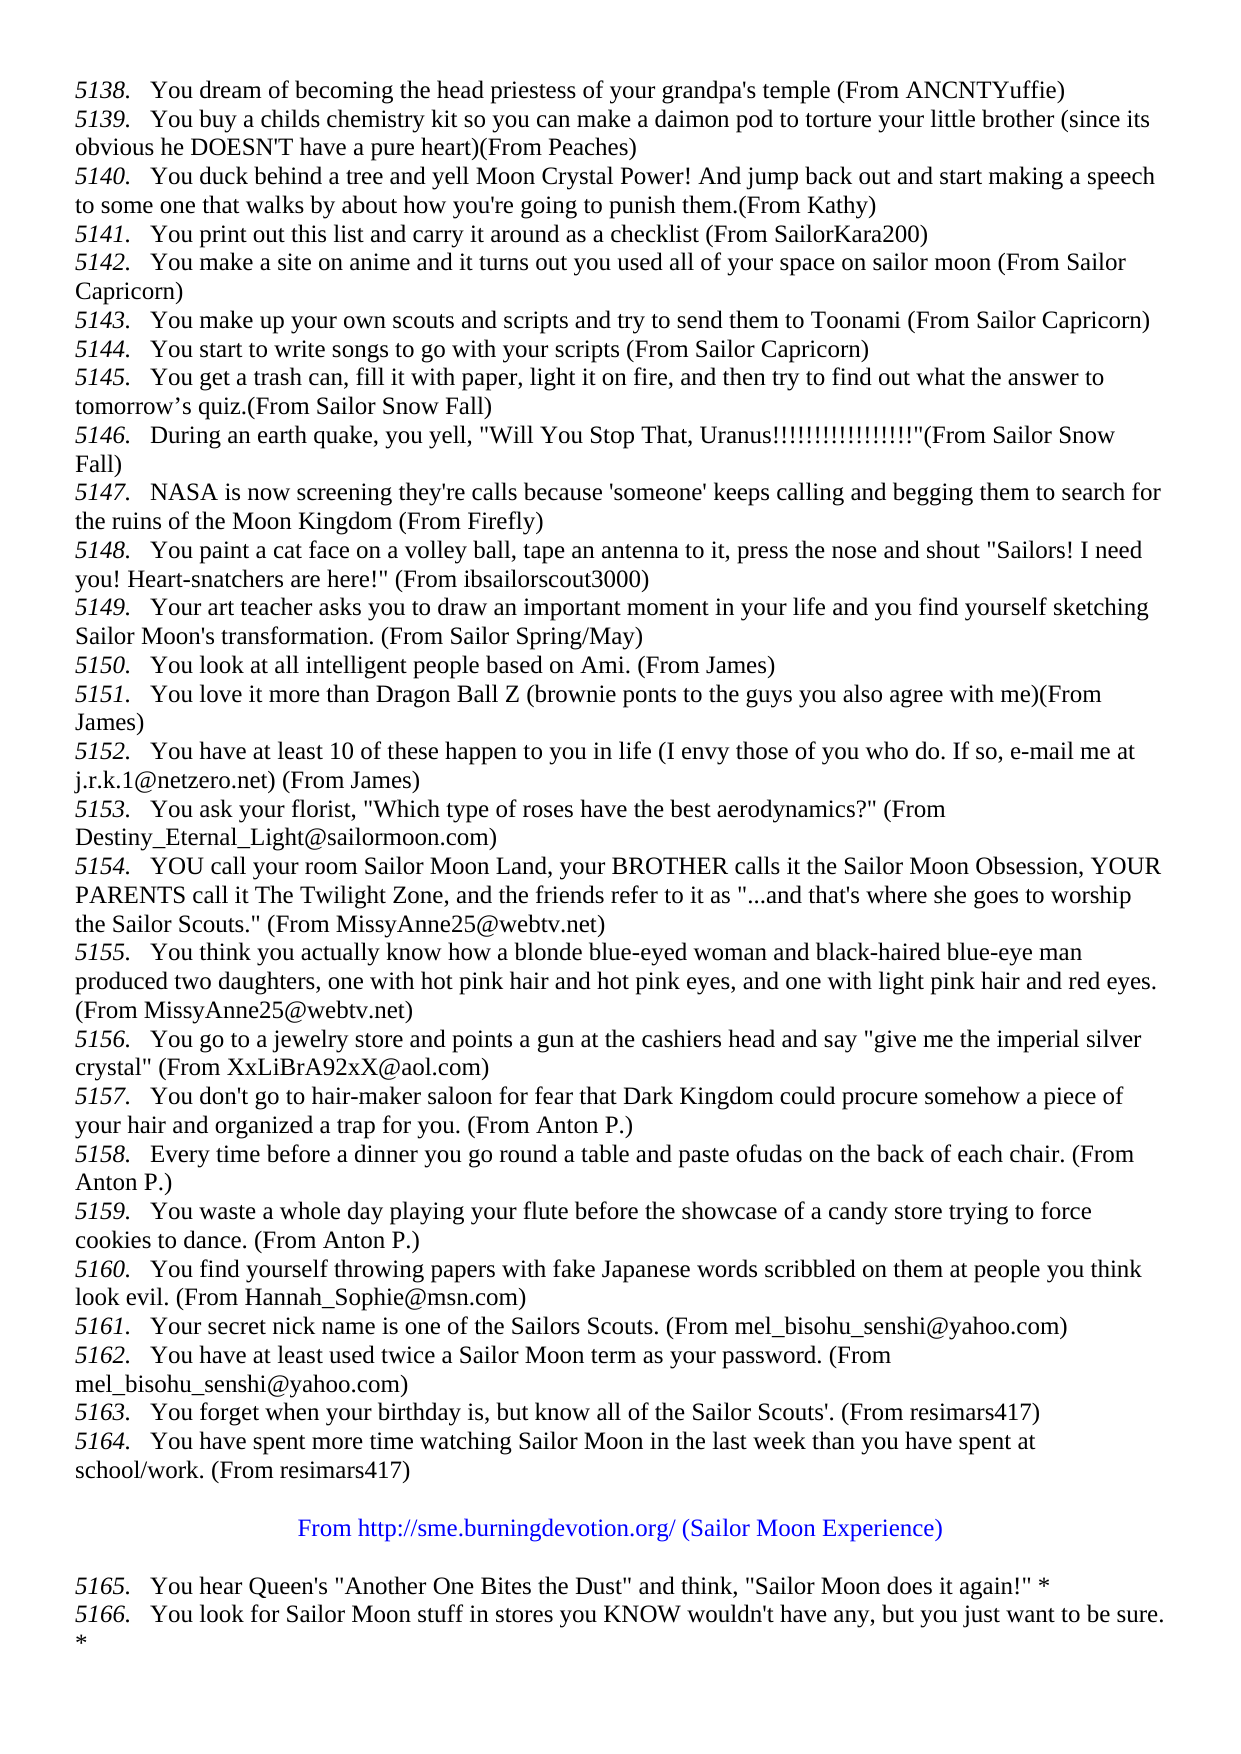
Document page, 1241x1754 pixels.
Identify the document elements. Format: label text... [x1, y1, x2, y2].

list You go to a jewelry store and points a gun at the cashiers head and say "give me the imperial silver crystal" (From XxLiBrA92xX@aol.com) [75, 1024, 1165, 1081]
list During an earth quake, you yell, "Will You Stop That, Uranus!!!!!!!!!!!!!!!!!"(From Sailor Snow Fall) [75, 420, 1165, 477]
list You don't go to hair-maker saloon for fear that Dark Kingdom could procure somehow a piece of your hair and organized a trap for you. (From Anton P.) [75, 1081, 1165, 1139]
list You hear Queen's "Another One Bites the Dust" and think, "Sailor Moon does it again!" * [75, 1571, 1165, 1599]
list You print out this list and carry it around as a checklist (From SailorKara200) [75, 219, 1165, 247]
list You make up your own scouts and scripts and try to send them to Toonami (From Sailor Capricorn) [75, 305, 1165, 334]
list You have at least used twice a Sailor Moon term as your password. (From mel_bisohu_senshi@yahoo.com) [75, 1340, 1165, 1397]
list You buy a childs chemistry kit so you can make a daimon pod to torture your little brother (since its obvious he DOESN'T have a pure heart)(From Peaches) [75, 104, 1165, 161]
list YOU call your room Sailor Moon Land, your BROTHER calls it the Sailor Moon Obsession, YOUR PARENTS call it The Twilight Zone, and the friends refer to it as "...and that's where she goes to worship the Sailor Scouts." (From MissyAnne25@webtv.net) [75, 851, 1165, 937]
list Your secret nick name is one of the Sailors Scouts. (From mel_bisohu_senshi@yahoo.com) [75, 1311, 1165, 1340]
list You love it more than Dragon Ball Z (brownie ponts to the guys you also agree with me)(From James) [75, 679, 1165, 736]
list You start to write songs to go with your scripts (From Sailor Capricorn) [75, 334, 1165, 362]
text From http://sme.burningdevotion.org/ (Sailor Moon Experience) [75, 1513, 1165, 1542]
list Your art teacher asks you to draw an important moment in your life and you find yourself sketching Sailor Moon's transformation. (From Sailor Spring/May) [75, 592, 1165, 650]
list You have spent more time watching Sailor Moon in the last week than you have spent at school/work. (From resimars417) [75, 1426, 1165, 1484]
list You look at all intelligent people based on Ami. (From James) [75, 650, 1165, 679]
list You dream of becoming the head priestess of your grandpa's temple (From ANCNTYuffie) [75, 75, 1165, 104]
list You forget when your birthday is, but know all of the Sailor Scouts'. (From resimars417) [75, 1397, 1165, 1426]
list You have at least 10 of these happen to you in life (I envy those of you who do. If so, e-mail me at j.r.k.1@netzero.net) (From James) [75, 736, 1165, 794]
list You think you actually know how a blonde blue-eyed woman and black-haired blue-eye man produced two daughters, one with hot pink hair and hot pink eyes, and one with light pink hair and red eyes. (From MissyAnne25@webtv.net) [75, 937, 1165, 1024]
list You duck behind a tree and yell Moon Crystal Power! And jump back out and start making a speech to some one that walks by about how you're going to punish them.(From Kathy) [75, 161, 1165, 219]
list You look for Sailor Moon stuff in stores you KNOW wouldn't have any, but you just want to be sure. * [75, 1599, 1165, 1657]
list Every time before a dinner you go round a table and paste ofudas on the back of each chair. (From Anton P.) [75, 1139, 1165, 1196]
list You make a site on anime and it turns out you used all of your space on sailor moon (From Sailor Capricorn) [75, 247, 1165, 305]
list You ask your florist, "Which type of roses have the best aerodynamics?" (From Destiny_Eternal_Light@sailormoon.com) [75, 794, 1165, 851]
list You paint a cat face on a volley ball, tape an antenna to it, press the nose and shout "Sailors! I need you! Heart-snatchers are here!" (From ibsailorscout3000) [75, 535, 1165, 592]
list NASA is now screening they're calls because 'someone' keeps calling and begging them to search for the ruins of the Moon Kingdom (From Firefly) [75, 477, 1165, 535]
list You get a trash can, fill it with paper, light it on fire, and then try to find out what the answer to tomorrow’s quiz.(From Sailor Snow Fall) [75, 362, 1165, 420]
list You find yourself throwing papers with fake Japanese words scribbled on them at people you think look evil. (From Hannah_Sophie@msn.com) [75, 1254, 1165, 1311]
list You waste a whole day playing your flute before the showcase of a candy store trying to force cookies to dance. (From Anton P.) [75, 1196, 1165, 1254]
